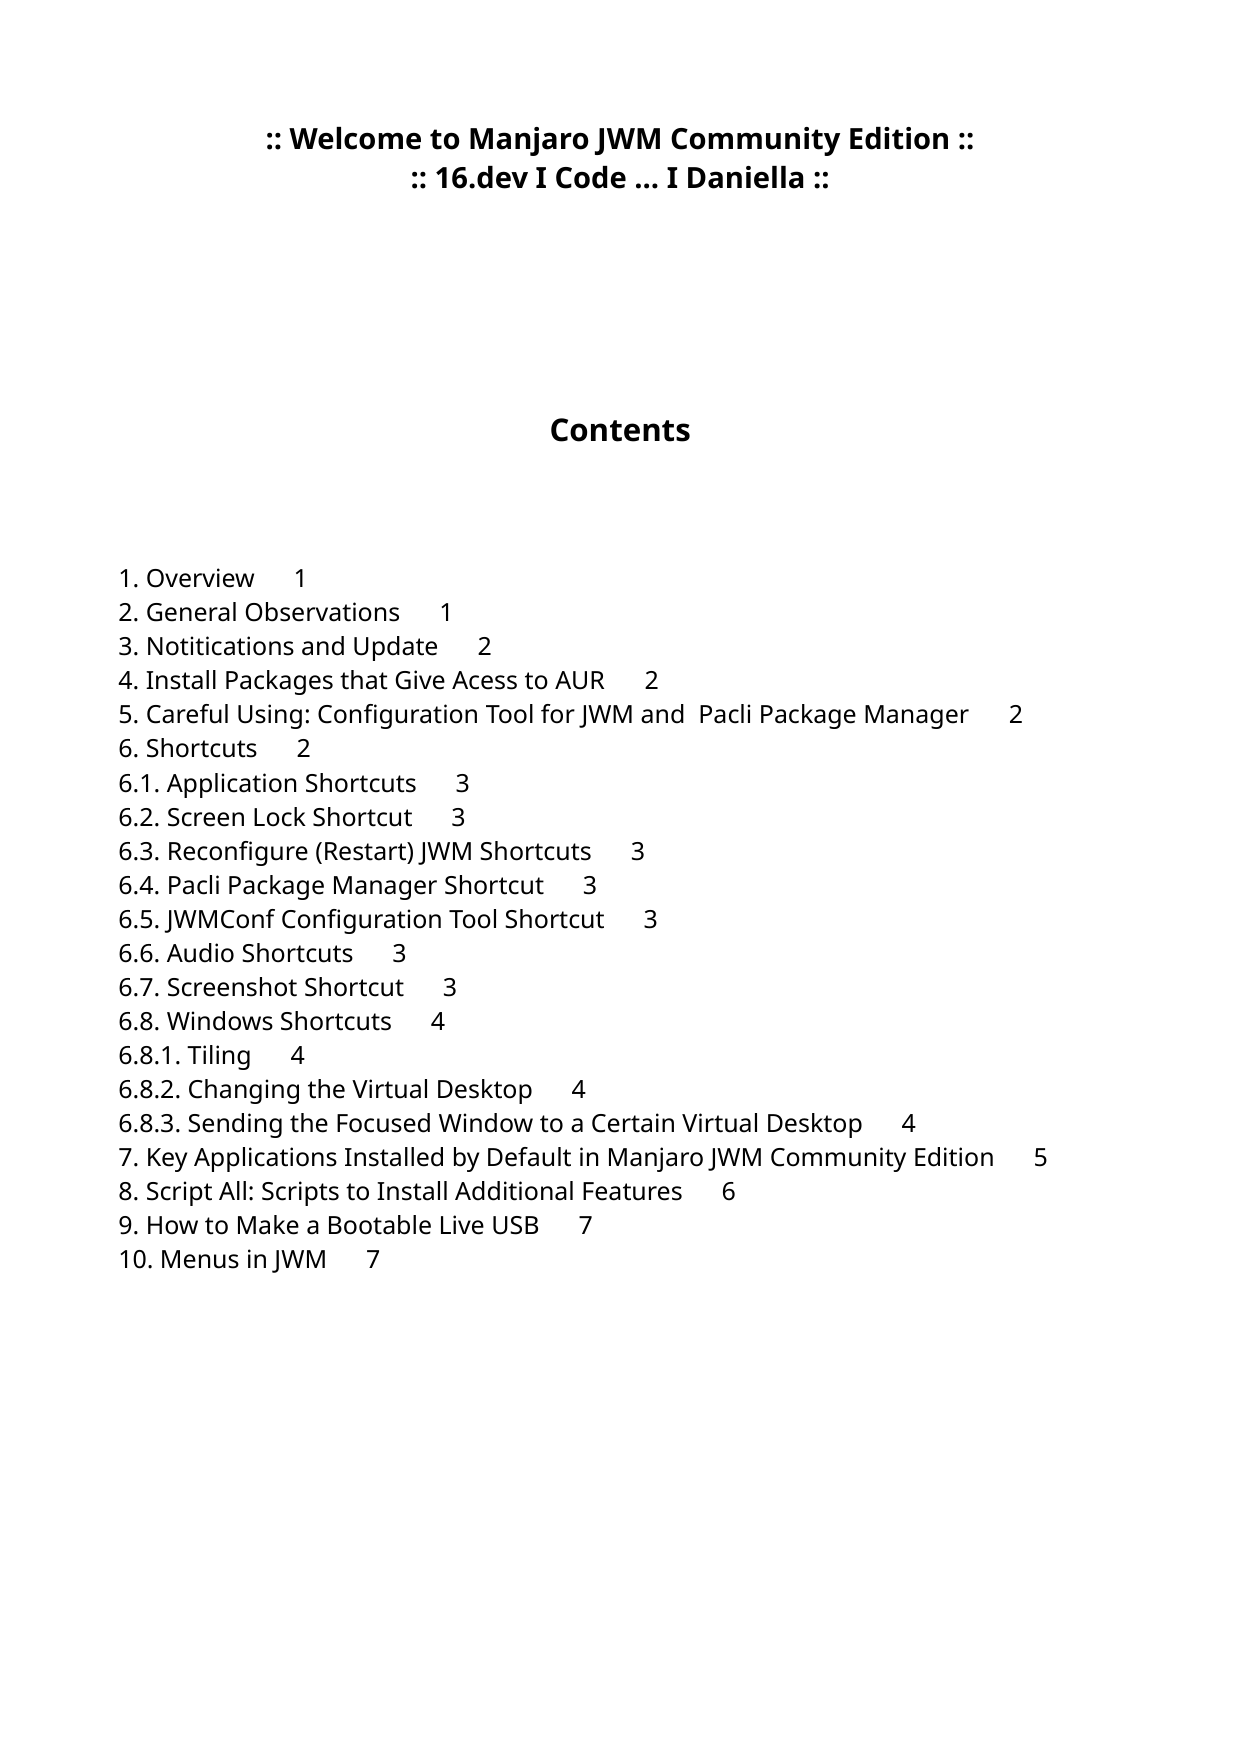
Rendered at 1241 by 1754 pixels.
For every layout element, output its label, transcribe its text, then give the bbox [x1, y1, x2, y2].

text 6. Shortcuts 2 [118, 731, 1122, 765]
text 9. How to Make a Bootable Live USB 7 [118, 1208, 1122, 1242]
text Contents [118, 407, 1122, 450]
text 1. Overview 1 [118, 561, 1122, 595]
text 8. Script All: Scripts to Install Additional Features 6 [118, 1174, 1122, 1208]
text 10. Menus in JWM 7 [118, 1242, 1122, 1276]
text 4. Install Packages that Give Acess to AUR 2 [118, 663, 1122, 697]
text 3. Notitications and Update 2 [118, 629, 1122, 663]
text :: 16.dev I Code ... I Daniella :: [118, 158, 1122, 197]
text 6.6. Audio Shortcuts 3 [118, 936, 1122, 969]
text 6.1. Application Shortcuts 3 [118, 765, 1122, 799]
text 6.8.3. Sending the Focused Window to a Certain Virtual Desktop 4 [118, 1106, 1122, 1140]
text 6.5. JWMConf Configuration Tool Shortcut 3 [118, 901, 1122, 936]
text 5. Careful Using: Configuration Tool for JWM and Pacli Package Manager 2 [118, 697, 1122, 731]
text 6.8. Windows Shortcuts 4 [118, 1004, 1122, 1038]
text 2. General Observations 1 [118, 595, 1122, 629]
subtitle 6.7. Screenshot Shortcut 3 [118, 969, 1122, 1004]
text :: Welcome to Manjaro JWM Community Edition :: [118, 118, 1122, 158]
text 6.4. Pacli Package Manager Shortcut 3 [118, 867, 1122, 901]
text 6.8.1. Tiling 4 [118, 1038, 1122, 1072]
text 7. Key Applications Installed by Default in Manjaro JWM Community Edition 5 [118, 1140, 1122, 1174]
text 6.3. Reconfigure (Restart) JWM Shortcuts 3 [118, 833, 1122, 867]
text 6.2. Screen Lock Shortcut 3 [118, 799, 1122, 833]
text 6.8.2. Changing the Virtual Desktop 4 [118, 1072, 1122, 1106]
